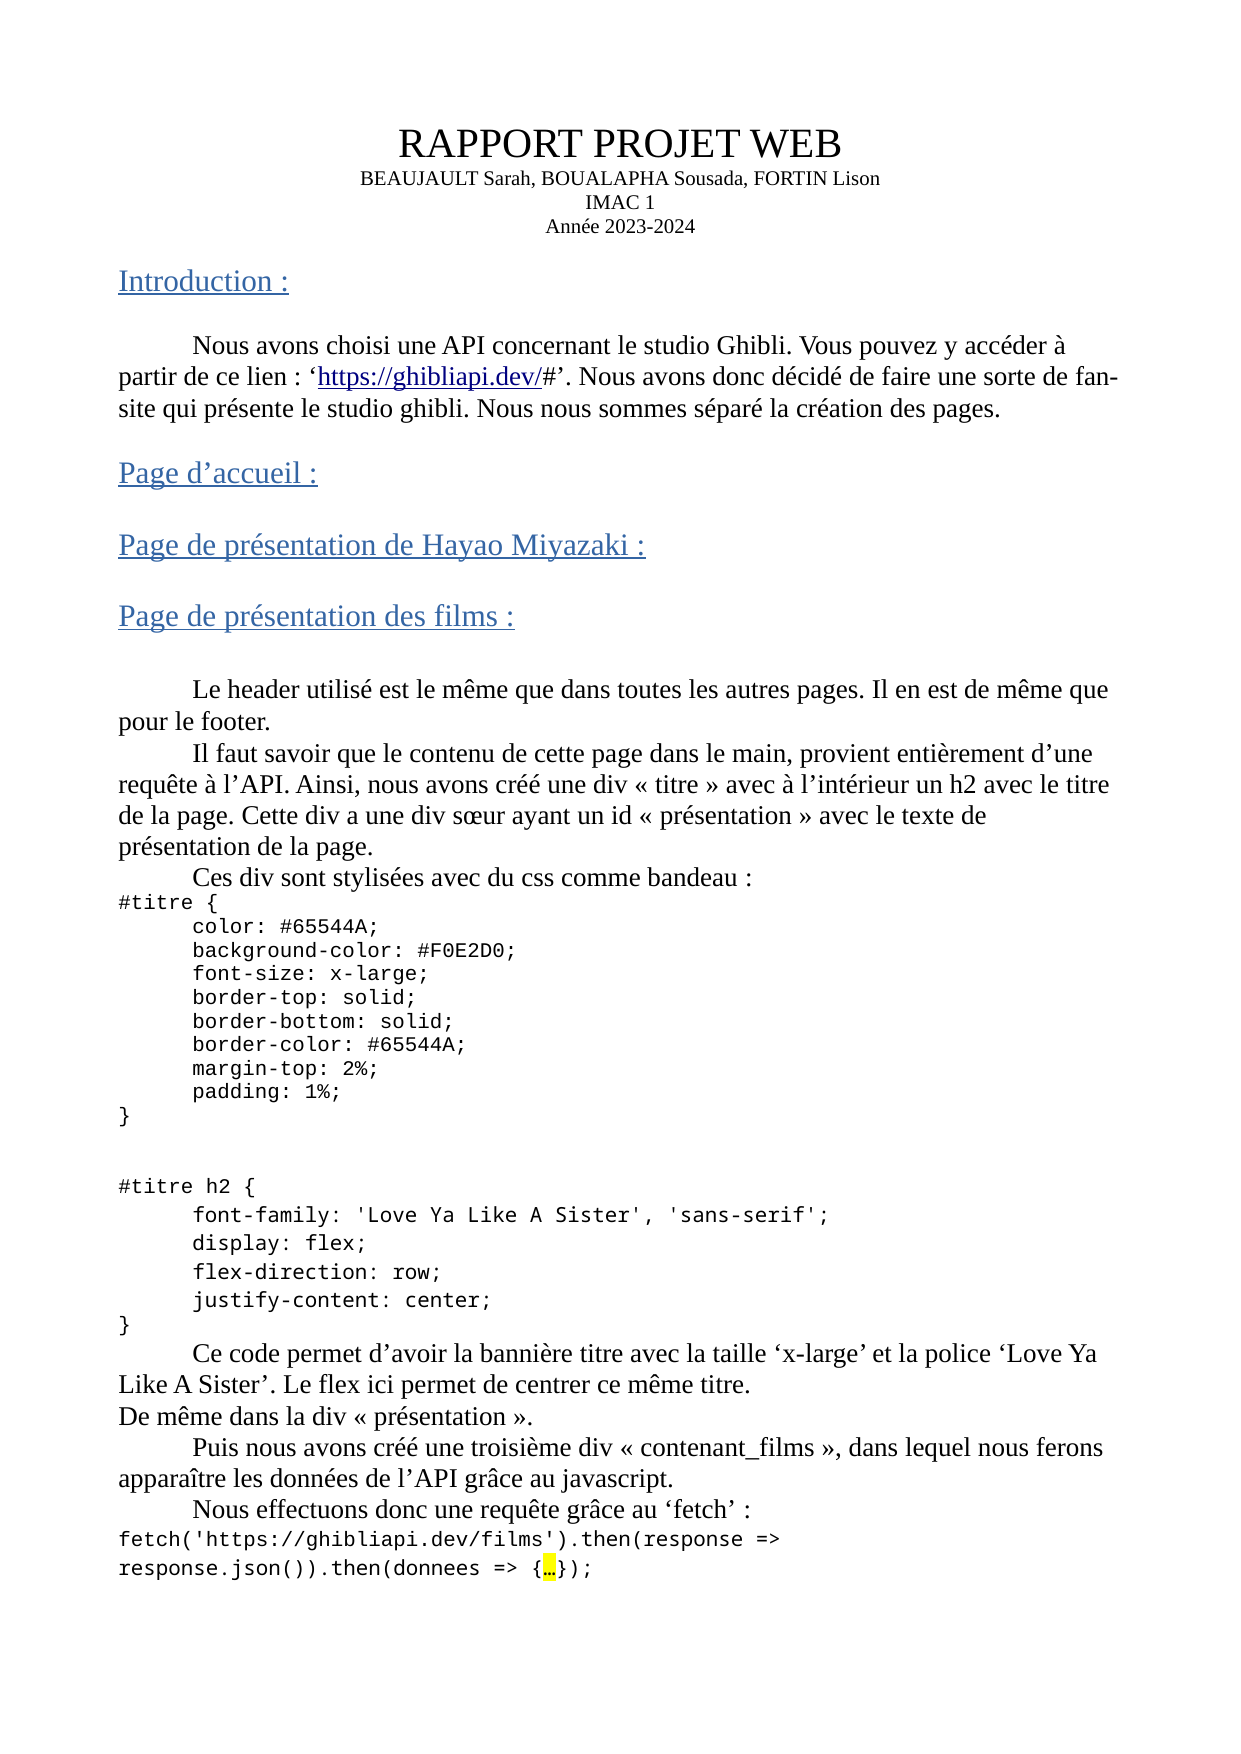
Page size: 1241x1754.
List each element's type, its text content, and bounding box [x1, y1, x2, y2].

text BEAUJAULT Sarah, BOUALAPHA Sousada, FORTIN Lison [118, 166, 1122, 190]
text } [118, 1105, 1122, 1129]
text font-family: 'Love Ya Like A Sister', 'sans-serif'; [118, 1200, 1122, 1228]
text } [118, 1314, 1122, 1337]
text De même dans la div « présentation ». [118, 1400, 1122, 1431]
text border-bottom: solid; [118, 1011, 1122, 1034]
text Nous effectuons donc une requête grâce au ‘fetch’ : [118, 1493, 1122, 1524]
text Puis nous avons créé une troisième div « contenant_films », dans lequel nous ferons apparaître les données de l’API grâce au javascript. [118, 1431, 1122, 1493]
text border-color: #65544A; [118, 1034, 1122, 1058]
text Il faut savoir que le contenu de cette page dans le main, provient entièrement d’une requête à l’API. Ainsi, nous avons créé une div « titre » avec à l’intérieur un h2 avec le titre de la page. Cette div a une div sœur ayant un id « présentation » avec le texte de présentation de la page. [118, 737, 1122, 861]
text background-color: #F0E2D0; [118, 940, 1122, 963]
text Page de présentation des films : [118, 598, 1122, 634]
text Ce code permet d’avoir la bannière titre avec la taille ‘x-large’ et la police ‘Love Ya Like A Sister’. Le flex ici permet de centrer ce même titre. [118, 1337, 1122, 1400]
text padding: 1%; [118, 1082, 1122, 1105]
text fetch('https://ghibliapi.dev/films').then(response => response.json()).then(donnees => {…}); [118, 1524, 1122, 1581]
text justify-content: center; [118, 1285, 1122, 1314]
text Le header utilisé est le même que dans toutes les autres pages. Il en est de même que pour le footer. [118, 669, 1122, 737]
text Nous avons choisi une API concernant le studio Ghibli. Vous pouvez y accéder à partir de ce lien : ‘https://ghibliapi.dev/#’. Nous avons donc décidé de faire une sorte de fan-site qui présente le studio ghibli. Nous nous sommes séparé la création des pages. [118, 329, 1122, 423]
text RAPPORT PROJET WEB [118, 118, 1122, 166]
text Année 2023-2024 [118, 214, 1122, 238]
text border-top: solid; [118, 987, 1122, 1011]
text #titre { [118, 892, 1122, 916]
text Introduction : [118, 262, 1122, 298]
text font-size: x-large; [118, 963, 1122, 987]
text IMAC 1 [118, 190, 1122, 214]
text margin-top: 2%; [118, 1058, 1122, 1082]
text Page d’accueil : [118, 454, 1122, 490]
text color: #65544A; [118, 916, 1122, 940]
text Ces div sont stylisées avec du css comme bandeau : [118, 861, 1122, 892]
text display: flex; [118, 1228, 1122, 1257]
text #titre h2 { [118, 1176, 1122, 1200]
text flex-direction: row; [118, 1257, 1122, 1285]
text Page de présentation de Hayao Miyazaki : [118, 526, 1122, 562]
